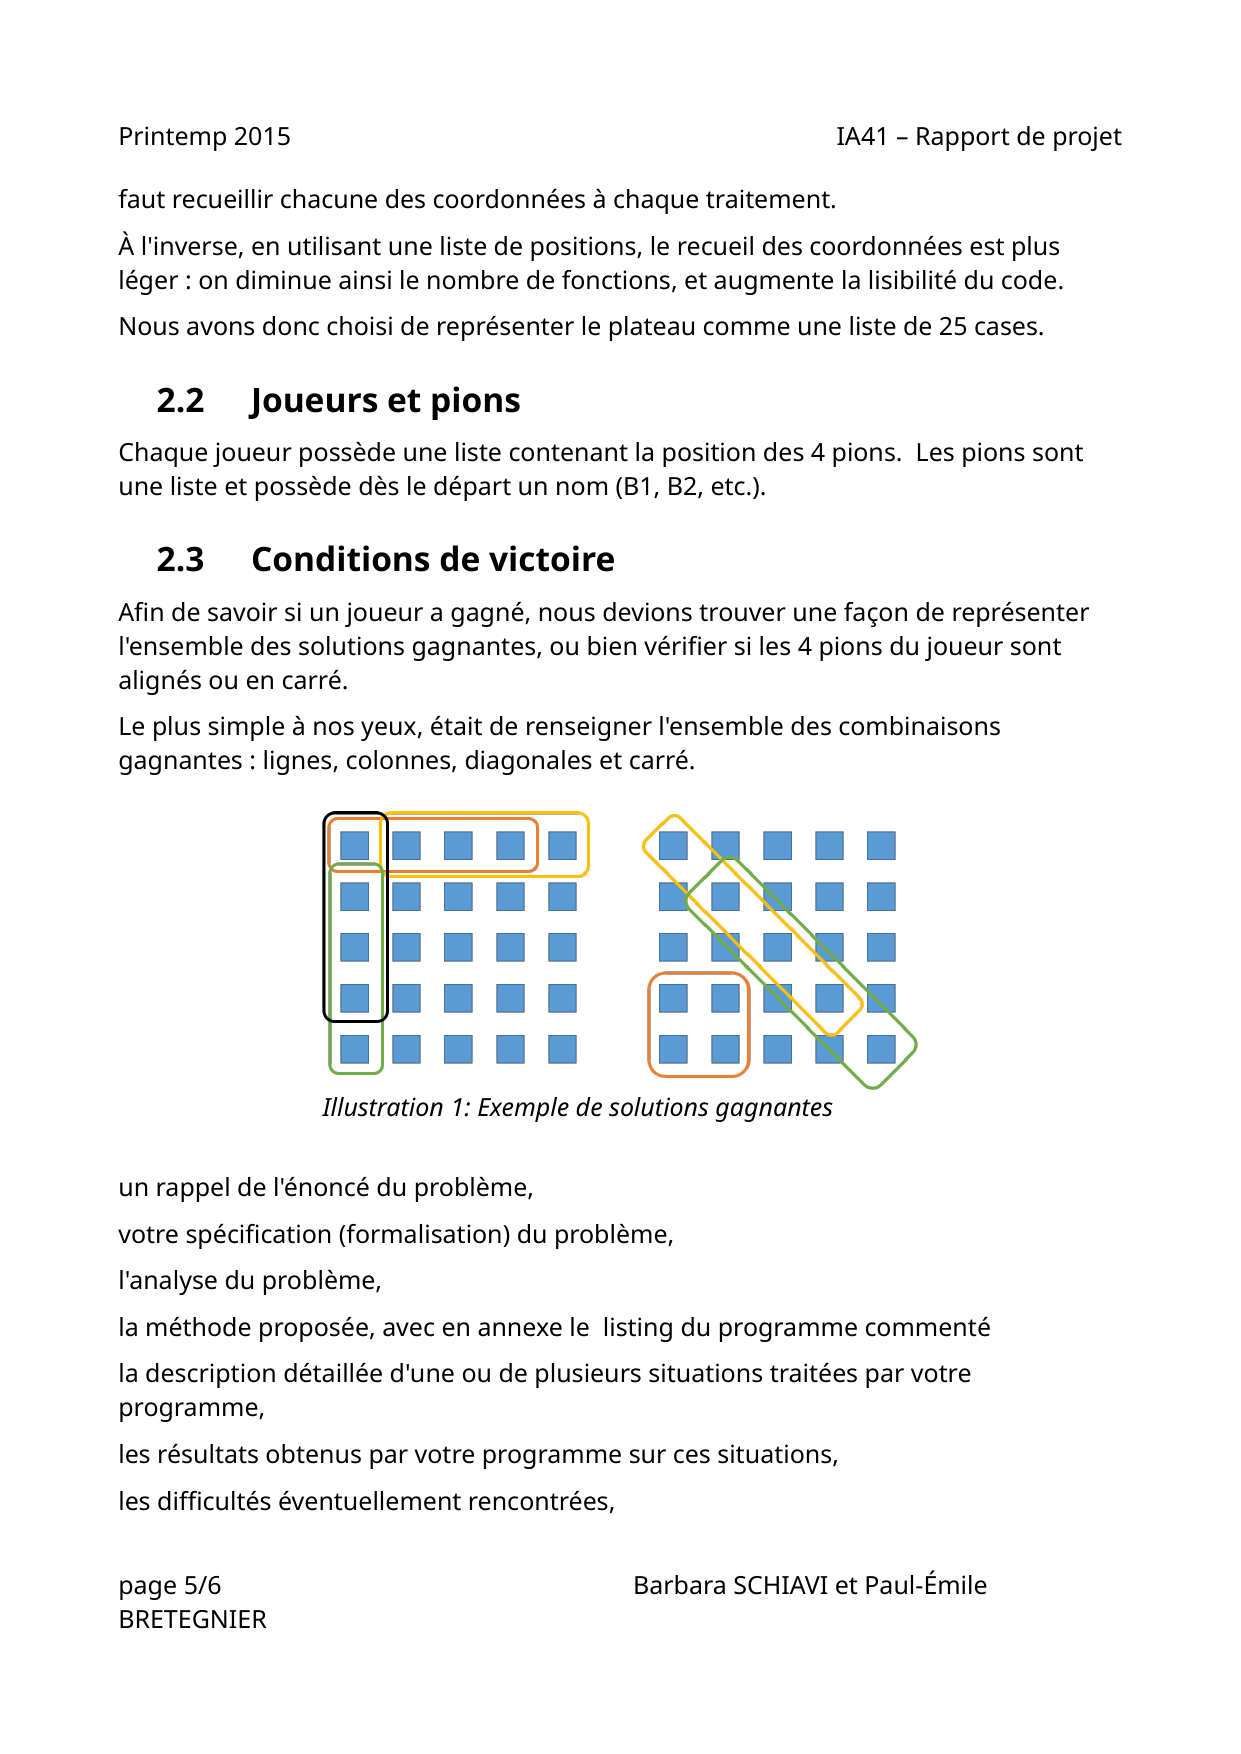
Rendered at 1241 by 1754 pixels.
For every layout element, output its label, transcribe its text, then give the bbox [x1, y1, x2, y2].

text Illustration 1: Exemple de solutions gagnantes [322, 1090, 918, 1123]
picture [322, 811, 918, 1090]
text votre spécification (formalisation) du problème, [118, 1216, 1122, 1250]
text Afin de savoir si un joueur a gagné, nous devions trouver une façon de représenter l'ensemble des solutions gagnantes, ou bien vérifier si les 4 pions du joueur sont alignés ou en carré. [118, 594, 1122, 696]
text les résultats obtenus par votre programme sur ces situations, [118, 1437, 1122, 1471]
subtitle Conditions de victoire [148, 536, 1122, 582]
text la méthode proposée, avec en annexe le listing du programme commenté [118, 1309, 1122, 1343]
text Nous avons donc choisi de représenter le plateau comme une liste de 25 cases. [118, 309, 1122, 343]
text Chaque joueur possède une liste contenant la position des 4 pions. Les pions sont une liste et possède dès le départ un nom (B1, B2, etc.). [118, 434, 1122, 503]
text faut recueillir chacune des coordonnées à chaque traitement. [118, 182, 1122, 216]
text les difficultés éventuellement rencontrées, [118, 1483, 1122, 1517]
text Le plus simple à nos yeux, était de renseigner l'ensemble des combinaisons gagnantes : lignes, colonnes, diagonales et carré. [118, 709, 1122, 777]
text l'analyse du problème, [118, 1263, 1122, 1297]
text un rappel de l'énoncé du problème, [118, 1170, 1122, 1204]
text la description détaillée d'une ou de plusieurs situations traitées par votre programme, [118, 1356, 1122, 1424]
text À l'inverse, en utilisant une liste de positions, le recueil des coordonnées est plus léger : on diminue ainsi le nombre de fonctions, et augmente la lisibilité du code. [118, 228, 1122, 296]
subtitle Joueurs et pions [148, 376, 1122, 422]
